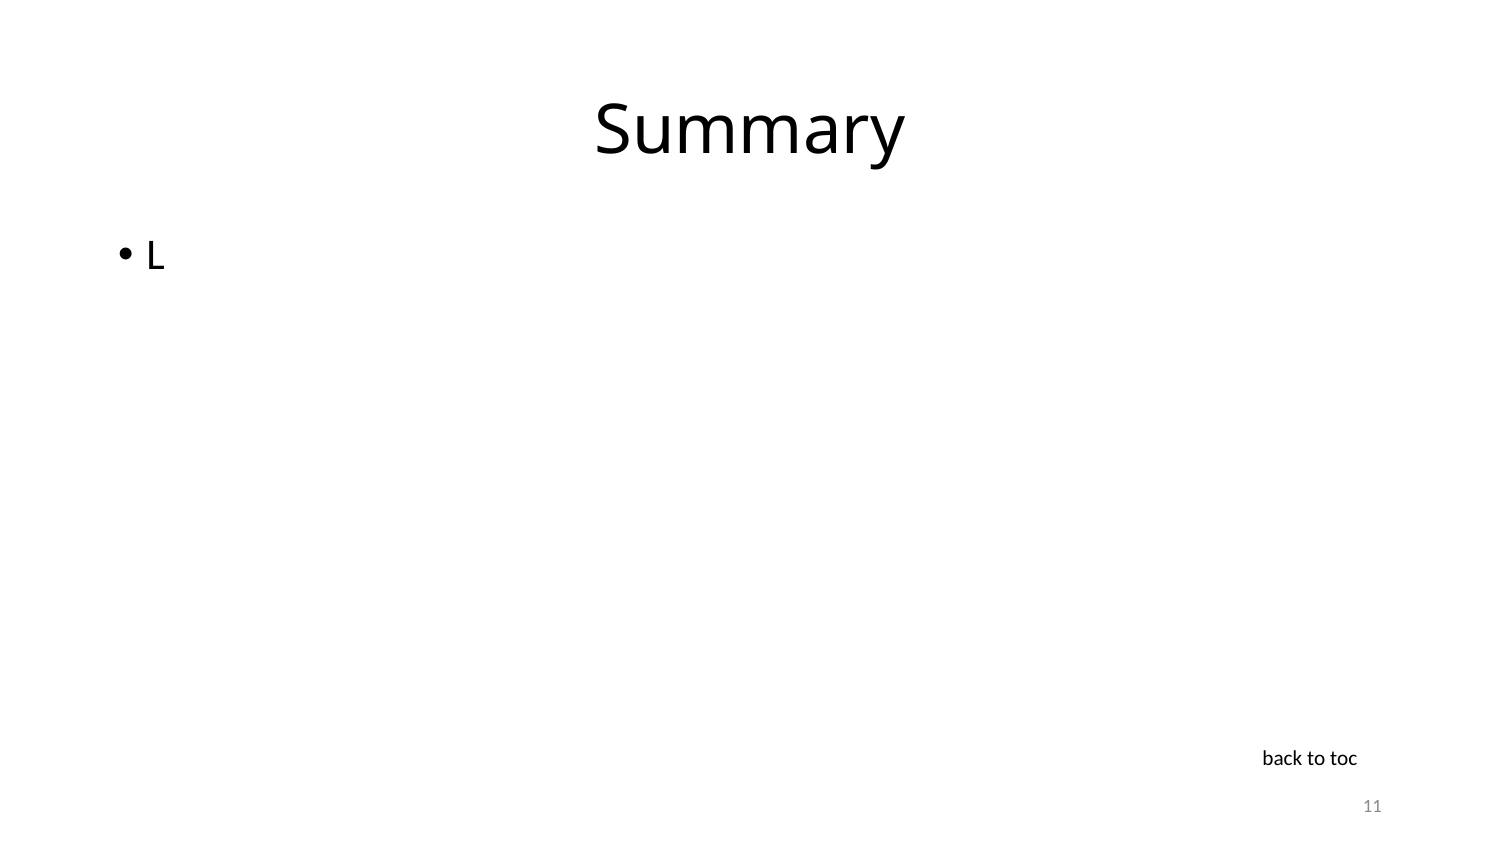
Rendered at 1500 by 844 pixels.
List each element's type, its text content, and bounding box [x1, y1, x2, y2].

list L [103, 224, 1397, 760]
slide_number [1059, 782, 1397, 827]
text_box back to toc [1247, 736, 1373, 777]
title Summary [103, 44, 1397, 208]
